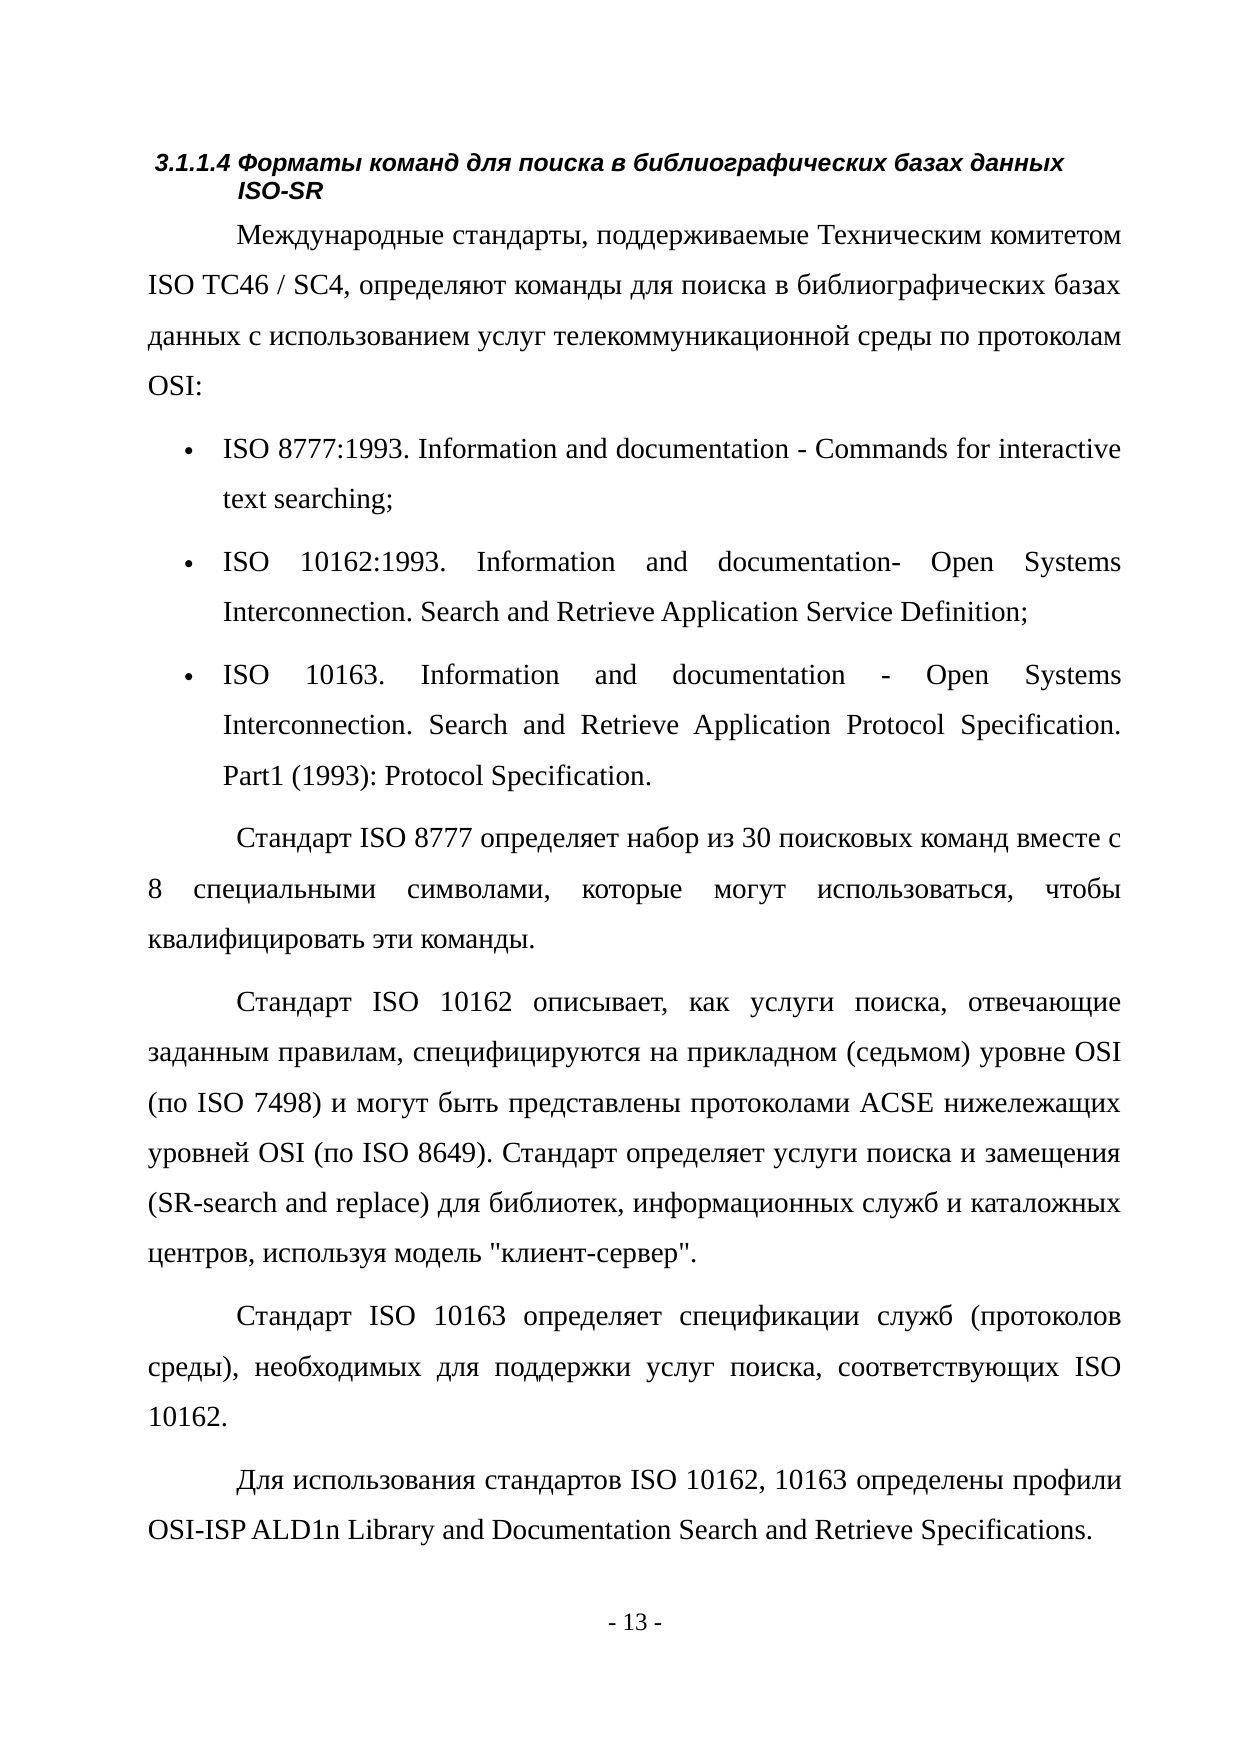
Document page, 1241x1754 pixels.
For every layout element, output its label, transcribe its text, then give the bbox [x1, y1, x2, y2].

subtitle Форматы команд для поиска в библиографических базах данных ISO-SR [148, 148, 1122, 205]
text Международные стандарты, поддерживаемые Техническим комитетом ISO TC46 / SC4, определяют команды для поиска в библиографических базах данных с использованием услуг телекоммуникационной среды по протоколам OSI: [148, 217, 1122, 402]
text Стандарт ISO 10163 определяет спецификации служб (протоколов среды), необходимых для поддержки услуг поиска, соответствующих ISO 10162. [148, 1298, 1122, 1433]
list ISO 8777:1993. Information and documentation - Commands for interactive text searching; [185, 431, 1122, 515]
text Стандарт ISO 10162 описывает, как услуги поиска, отвечающие заданным правилам, специфицируются на прикладном (седьмом) уровне OSI (по ISO 7498) и могут быть представлены протоколами ACSE нижележащих уровней OSI (по ISO 8649). Стандарт определяет услуги поиска и замещения (SR-search and replace) для библиотек, информационных служб и каталожных центров, используя модель "клиент-сервер". [148, 984, 1122, 1269]
text Для использования стандартов ISO 10162, 10163 определены профили OSI-ISP ALD1n Library and Documentation Search and Retrieve Specifications. [148, 1462, 1122, 1546]
list ISO 10163. Information and documentation - Open Systems Interconnection. Search and Retrieve Application Protocol Specification. Part1 (1993): Protocol Specification. [185, 657, 1122, 791]
text Стандарт ISO 8777 определяет набор из 30 поисковых команд вместе с 8 специальными символами, которые могут использоваться, чтобы квалифицировать эти команды. [148, 821, 1122, 955]
list ISO 10162:1993. Information and documentation- Open Systems Interconnection. Search and Retrieve Application Service Definition; [185, 544, 1122, 628]
